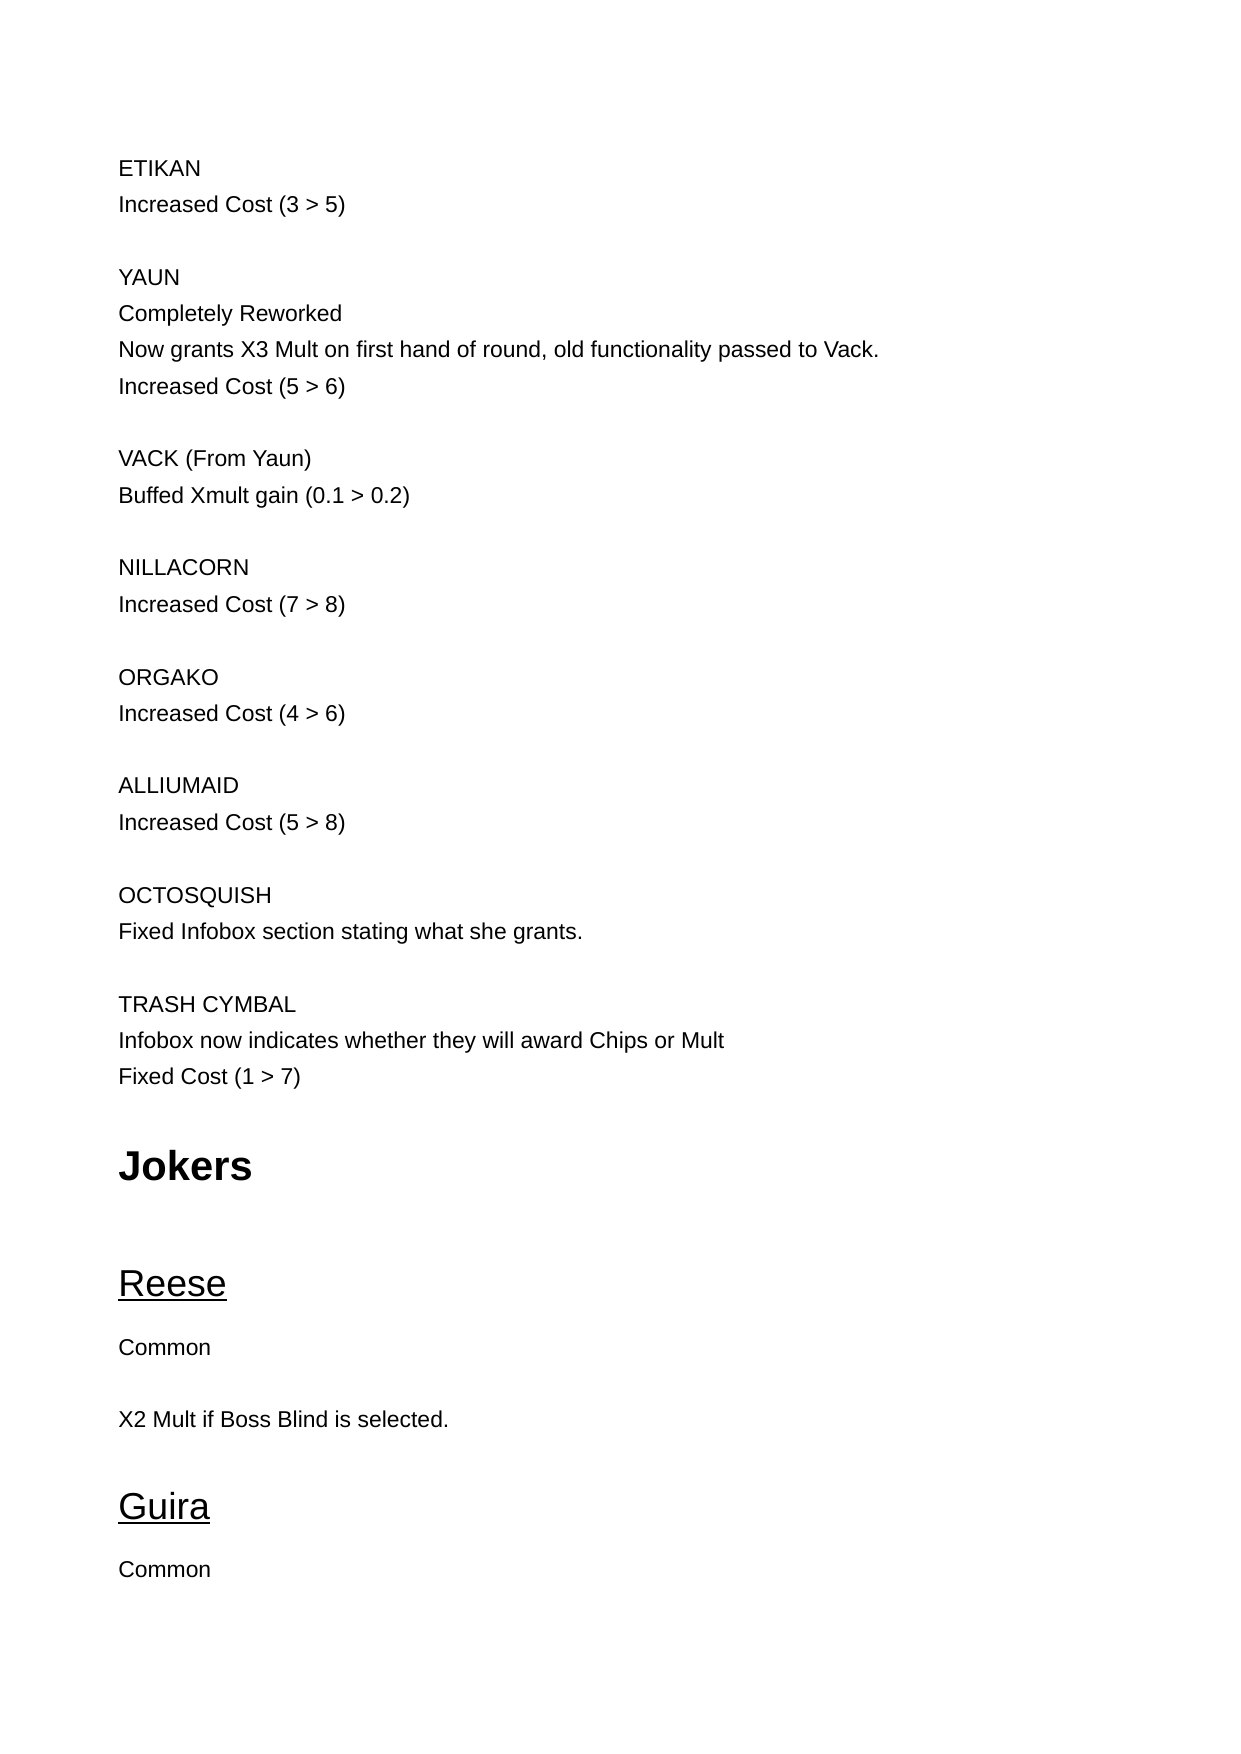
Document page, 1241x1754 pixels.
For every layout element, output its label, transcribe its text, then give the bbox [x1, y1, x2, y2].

text Common [118, 1556, 1122, 1583]
text ALLIUMAID [118, 772, 1122, 799]
text Now grants X3 Mult on first hand of round, old functionality passed to Vack. [118, 336, 1122, 363]
text Infobox now indicates whether they will award Chips or Mult [118, 1027, 1122, 1053]
text Completely Reworked [118, 300, 1122, 326]
text Fixed Cost (1 > 7) [118, 1063, 1122, 1090]
text VACK (From Yaun) [118, 445, 1122, 472]
text Fixed Infobox section stating what she grants. [118, 918, 1122, 944]
text Increased Cost (7 > 8) [118, 591, 1122, 617]
subtitle Guira [118, 1484, 1122, 1527]
text Increased Cost (4 > 6) [118, 700, 1122, 726]
text Increased Cost (5 > 8) [118, 809, 1122, 835]
text X2 Mult if Boss Blind is selected. [118, 1406, 1122, 1433]
text Common [118, 1333, 1122, 1360]
text ORGAKO [118, 663, 1122, 690]
text NILLACORN [118, 554, 1122, 581]
text Buffed Xmult gain (0.1 > 0.2) [118, 482, 1122, 508]
text YAUN [118, 263, 1122, 290]
text ETIKAN [118, 154, 1122, 181]
text Increased Cost (3 > 5) [118, 191, 1122, 217]
subtitle Jokers [118, 1141, 1122, 1189]
text OCTOSQUISH [118, 882, 1122, 908]
subtitle Reese [118, 1262, 1122, 1305]
text Increased Cost (5 > 6) [118, 373, 1122, 399]
text TRASH CYMBAL [118, 991, 1122, 1017]
